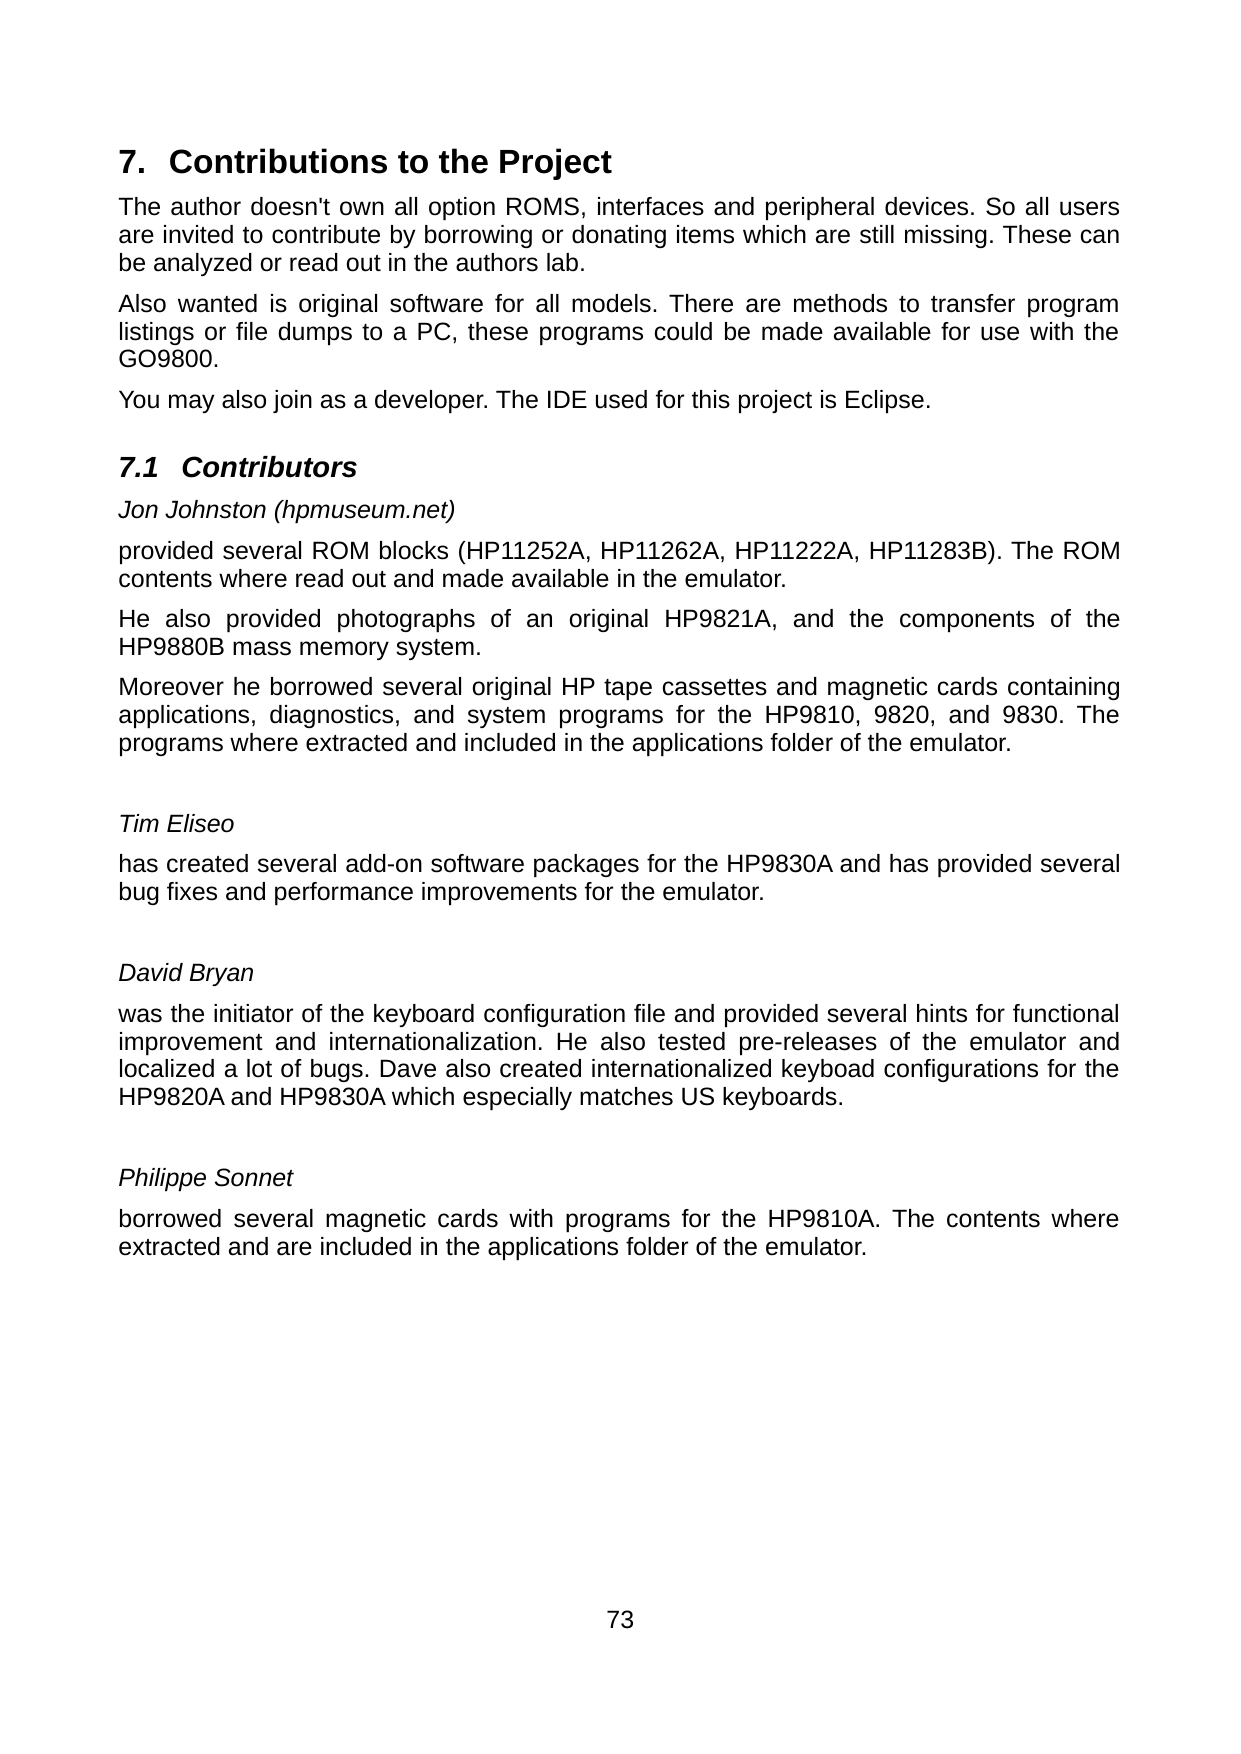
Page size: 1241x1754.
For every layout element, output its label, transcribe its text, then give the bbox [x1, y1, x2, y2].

text He also provided photographs of an original HP9821A, and the components of the HP9880B mass memory system. [118, 605, 1122, 661]
text was the initiator of the keyboard configuration file and provided several hints for functional improvement and internationalization. He also tested pre-releases of the emulator and localized a lot of bugs. Dave also created internationalized keyboad configurations for the HP9820A and HP9830A which especially matches US keyboards. [118, 999, 1122, 1111]
text Tim Eliseo [118, 810, 1122, 838]
text borrowed several magnetic cards with programs for the HP9810A. The contents where extracted and are included in the applications folder of the emulator. [118, 1204, 1122, 1260]
text Jon Johnston (hpmuseum.net) [118, 496, 1122, 524]
subtitle Contributions to the Project [118, 143, 1122, 181]
text provided several ROM blocks (HP11252A, HP11262A, HP11222A, HP11283B). The ROM contents where read out and made available in the emulator. [118, 537, 1122, 592]
text Philippe Sonnet [118, 1164, 1122, 1192]
subtitle Contributors [118, 451, 1122, 484]
text Moreover he borrowed several original HP tape cassettes and magnetic cards containing applications, diagnostics, and system programs for the HP9810, 9820, and 9830. The programs where extracted and included in the applications folder of the emulator. [118, 673, 1122, 757]
text has created several add-on software packages for the HP9830A and has provided several bug fixes and performance improvements for the emulator. [118, 850, 1122, 906]
text The author doesn't own all option ROMS, interfaces and peripheral devices. So all users are invited to contribute by borrowing or donating items which are still missing. These can be analyzed or read out in the authors lab. [118, 193, 1122, 277]
text Also wanted is original software for all models. There are methods to transfer program listings or file dumps to a PC, these programs could be made available for use with the GO9800. [118, 289, 1122, 373]
text David Bryan [118, 959, 1122, 987]
text You may also join as a developer. The IDE used for this project is Eclipse. [118, 386, 1122, 413]
